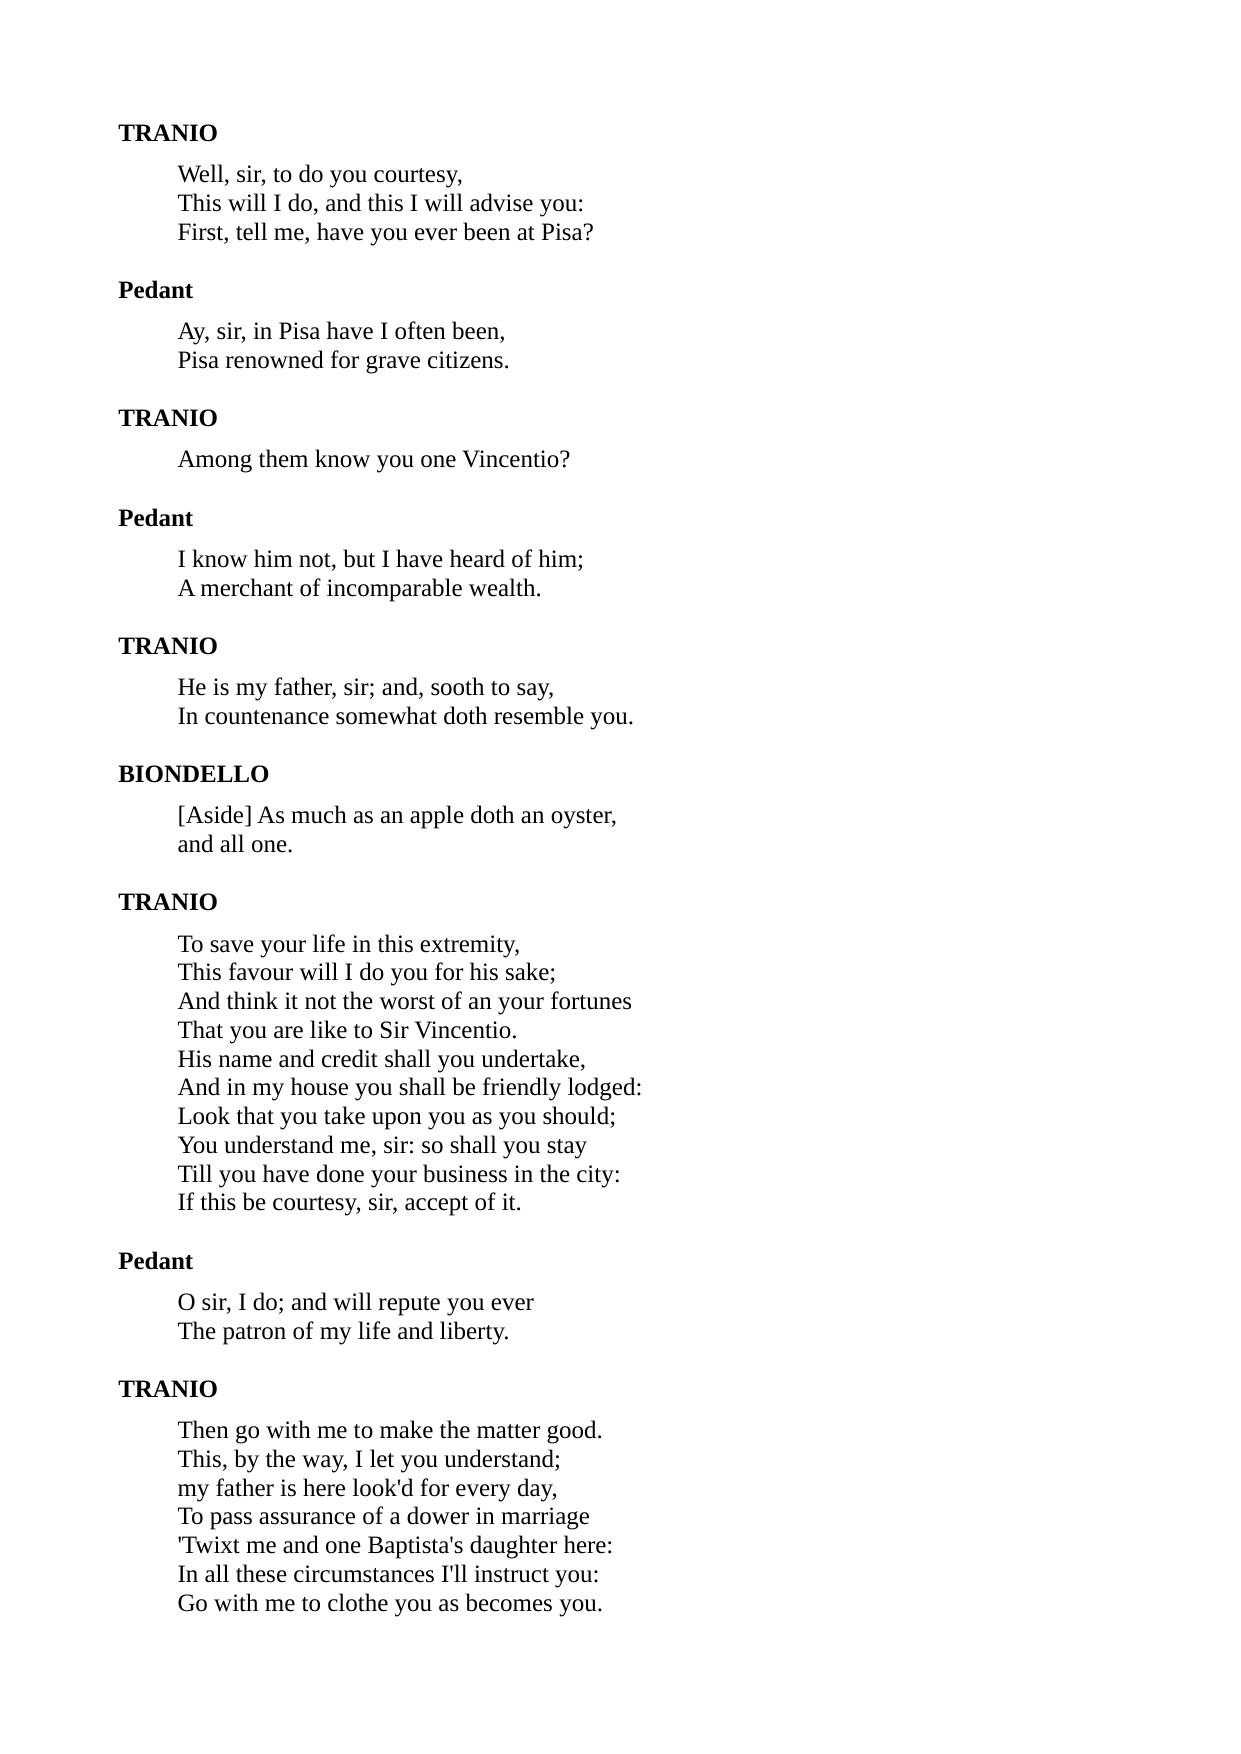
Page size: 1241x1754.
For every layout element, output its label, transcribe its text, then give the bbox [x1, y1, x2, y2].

text Well, sir, to do you courtesy, This will I do, and this I will advise you: First, tell me, have you ever been at Pisa? [177, 159, 1063, 246]
text To save your life in this extremity, This favour will I do you for his sake; And think it not the worst of an your fortunes That you are like to Sir Vincentio. His name and credit shall you undertake, And in my house you shall be friendly lodged: Look that you take upon you as you should; You understand me, sir: so shall you stay Till you have done your business in the city: If this be courtesy, sir, accept of it. [177, 929, 1063, 1216]
text TRANIO [118, 887, 1122, 916]
text BIONDELLO [118, 759, 1122, 788]
text TRANIO [118, 1374, 1122, 1403]
text Among them know you one Vincentio? [177, 444, 1063, 473]
text TRANIO [118, 631, 1122, 660]
text Pedant [118, 503, 1122, 532]
text He is my father, sir; and, sooth to say, In countenance somewhat doth resemble you. [177, 672, 1063, 730]
text TRANIO [118, 118, 1122, 147]
text Pedant [118, 1246, 1122, 1274]
text Pedant [118, 275, 1122, 304]
text I know him not, but I have heard of him; A merchant of incomparable wealth. [177, 544, 1063, 602]
text TRANIO [118, 403, 1122, 432]
text Then go with me to make the matter good. This, by the way, I let you understand; my father is here look'd for every day, To pass assurance of a dower in marriage 'Twixt me and one Baptista's daughter here: In all these circumstances I'll instruct you: Go with me to clothe you as becomes you. [177, 1415, 1063, 1616]
text O sir, I do; and will repute you ever The patron of my life and liberty. [177, 1287, 1063, 1344]
text [Aside] As much as an apple doth an oyster, and all one. [177, 801, 1063, 858]
text Ay, sir, in Pisa have I often been, Pisa renowned for grave citizens. [177, 316, 1063, 374]
